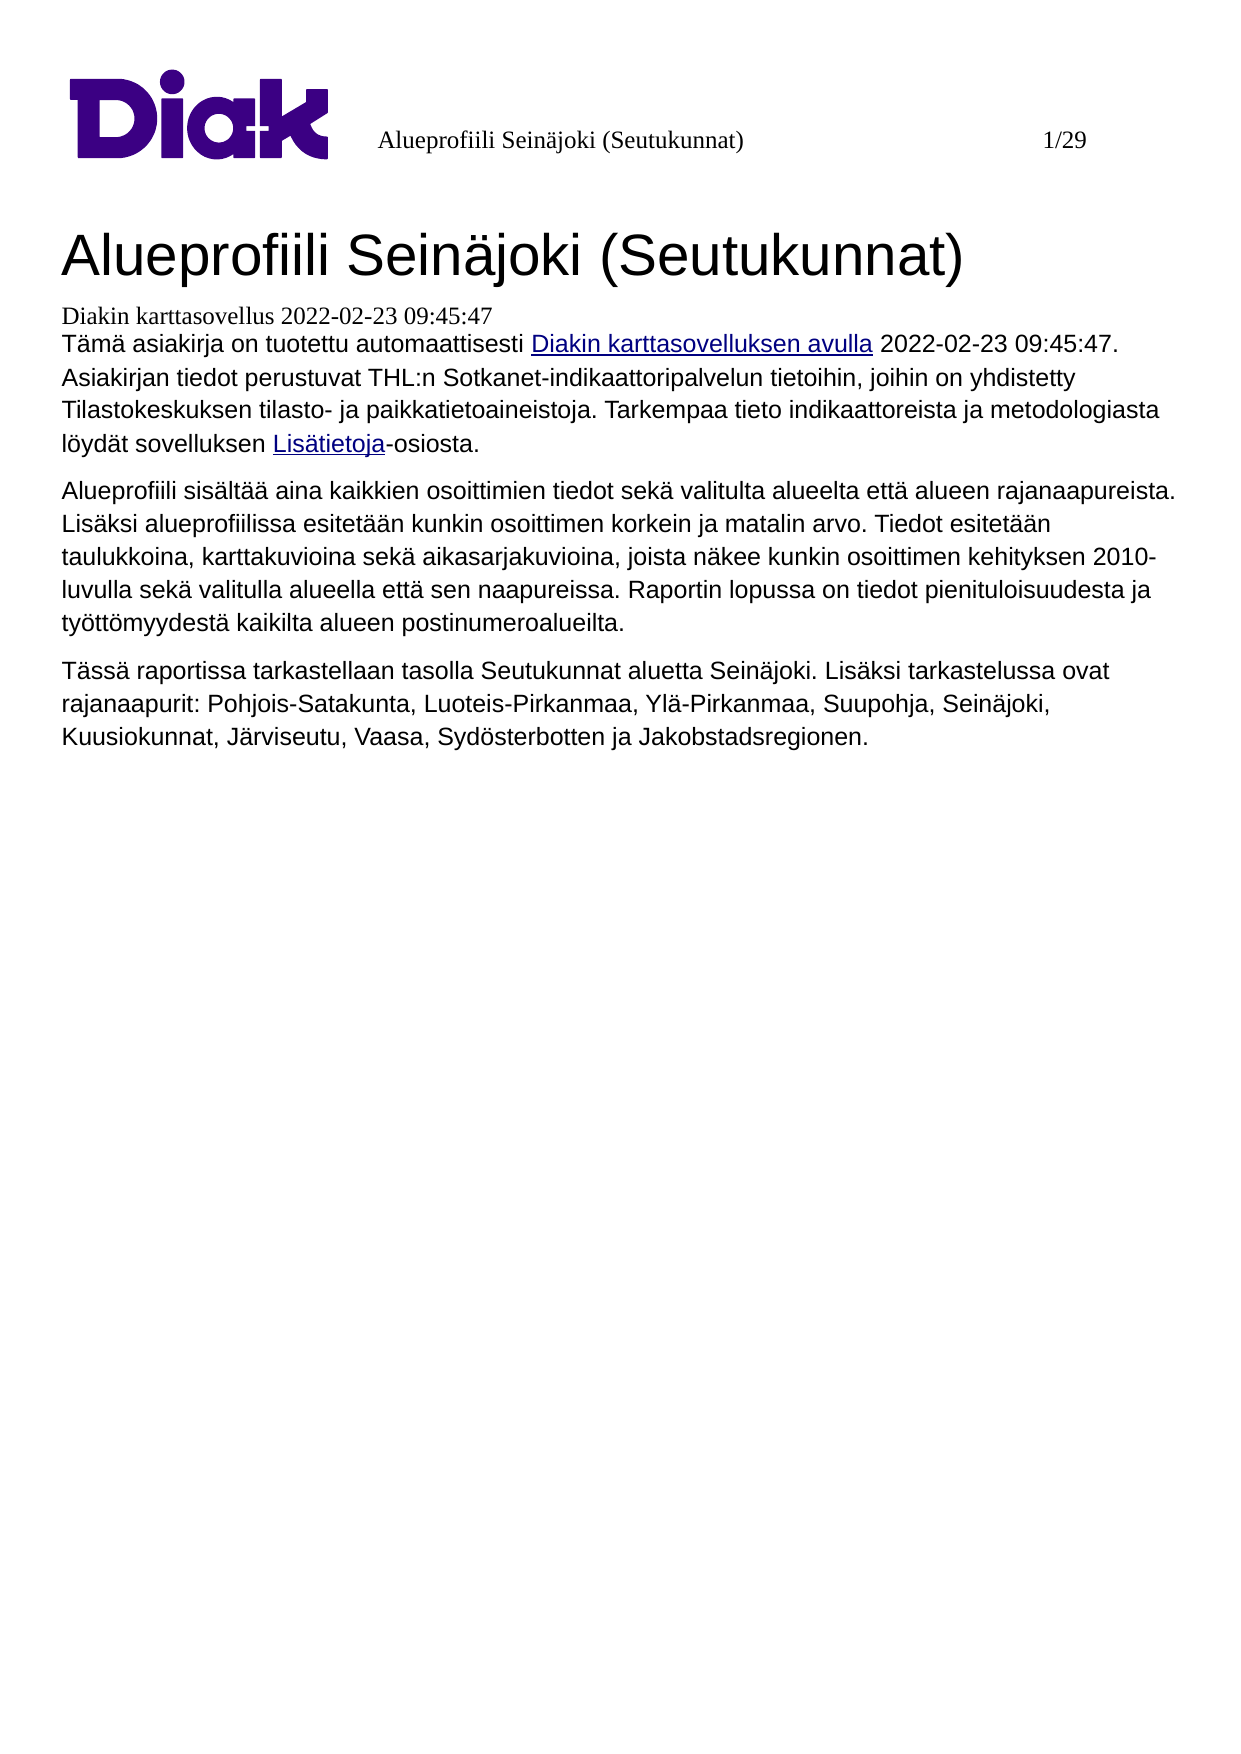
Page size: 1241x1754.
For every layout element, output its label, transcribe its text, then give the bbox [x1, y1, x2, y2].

title Alueprofiili Seinäjoki (Seutukunnat) [61, 221, 1179, 288]
text Tässä raportissa tarkastellaan tasolla Seutukunnat aluetta Seinäjoki. Lisäksi tarkastelussa ovat rajanaapurit: Pohjois-Satakunta, Luoteis-Pirkanmaa, Ylä-Pirkanmaa, Suupohja, Seinäjoki, Kuusiokunnat, Järviseutu, Vaasa, Sydösterbotten ja Jakobstadsregionen. [61, 656, 1179, 751]
text Alueprofiili sisältää aina kaikkien osoittimien tiedot sekä valitulta alueelta että alueen rajanaapureista. Lisäksi alueprofiilissa esitetään kunkin osoittimen korkein ja matalin arvo. Tiedot esitetään taulukkoina, karttakuvioina sekä aikasarjakuvioina, joista näkee kunkin osoittimen kehityksen 2010-luvulla sekä valitulla alueella että sen naapureissa. Raportin lopussa on tiedot pienituloisuudesta ja työttömyydestä kaikilta alueen postinumeroalueilta. [61, 476, 1179, 637]
text Diakin karttasovellus 2022-02-23 09:45:47 [61, 301, 1179, 329]
text Tämä asiakirja on tuotettu automaattisesti Diakin karttasovelluksen avulla 2022-02-23 09:45:47. Asiakirjan tiedot perustuvat THL:n Sotkanet-indikaattoripalvelun tietoihin, joihin on yhdistetty Tilastokeskuksen tilasto- ja paikkatietoaineistoja. Tarkempaa tieto indikaattoreista ja metodologiasta löydät sovelluksen Lisätietoja-osiosta. [61, 329, 1179, 457]
